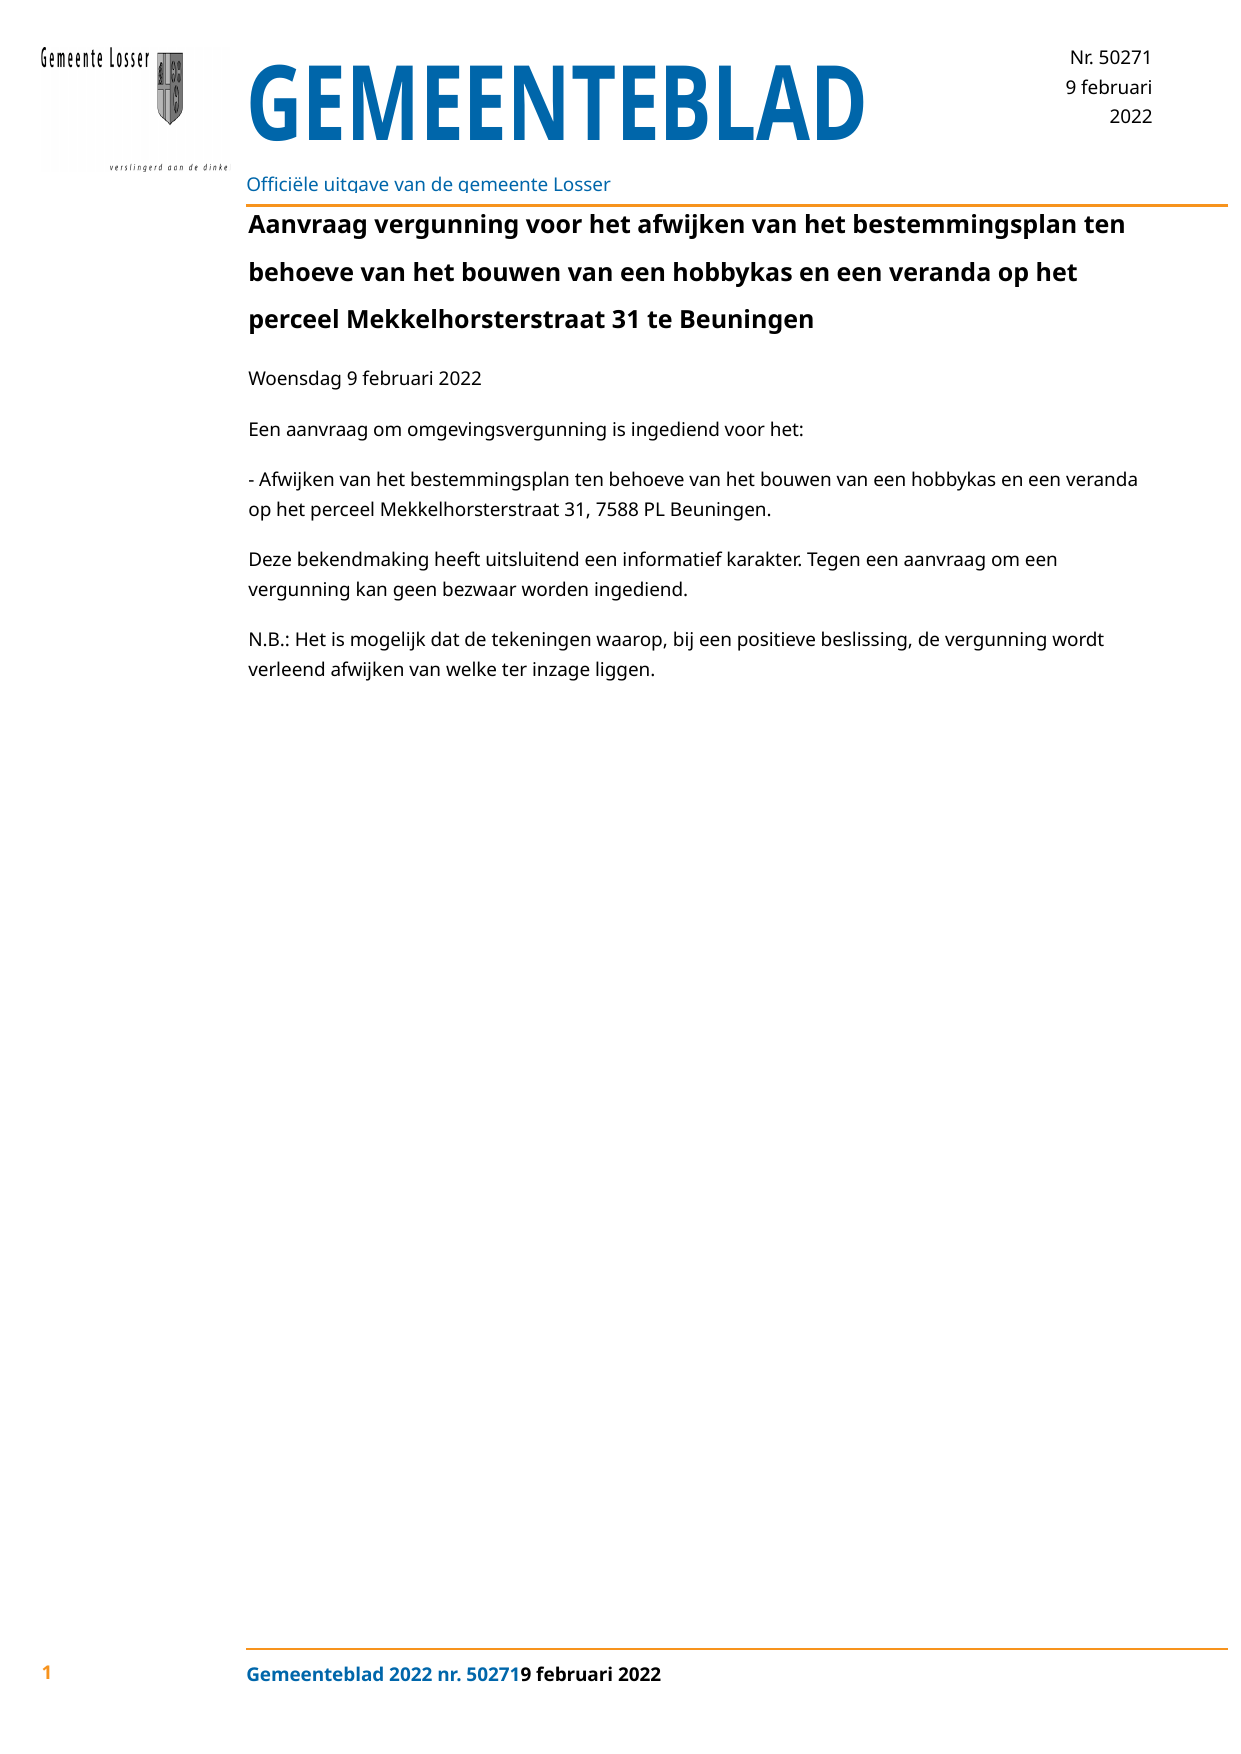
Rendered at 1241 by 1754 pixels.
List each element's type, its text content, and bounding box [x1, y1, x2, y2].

text Aanvraag vergunning voor het afwijken van het bestemmingsplan ten behoeve van het bouwen van een hobbykas en een veranda op het perceel Mekkelhorsterstraat 31 te Beuningen [248, 207, 1152, 336]
text - Afwijken van het bestemmingsplan ten behoeve van het bouwen van een hobbykas en een veranda op het perceel Mekkelhorsterstraat 31, 7588 PL Beuningen. [248, 466, 1152, 522]
text Woensdag 9 februari 2022 [248, 366, 1152, 391]
picture [41, 47, 231, 172]
text Deze bekendmaking heeft uitsluitend een informatief karakter. Tegen een aanvraag om een vergunning kan geen bezwaar worden ingediend. [248, 546, 1152, 602]
text N.B.: Het is mogelijk dat de tekeningen waarop, bij een positieve beslissing, de vergunning wordt verleend afwijken van welke ter inzage liggen. [248, 626, 1152, 682]
text Een aanvraag om omgevingsvergunning is ingediend voor het: [248, 416, 1152, 442]
